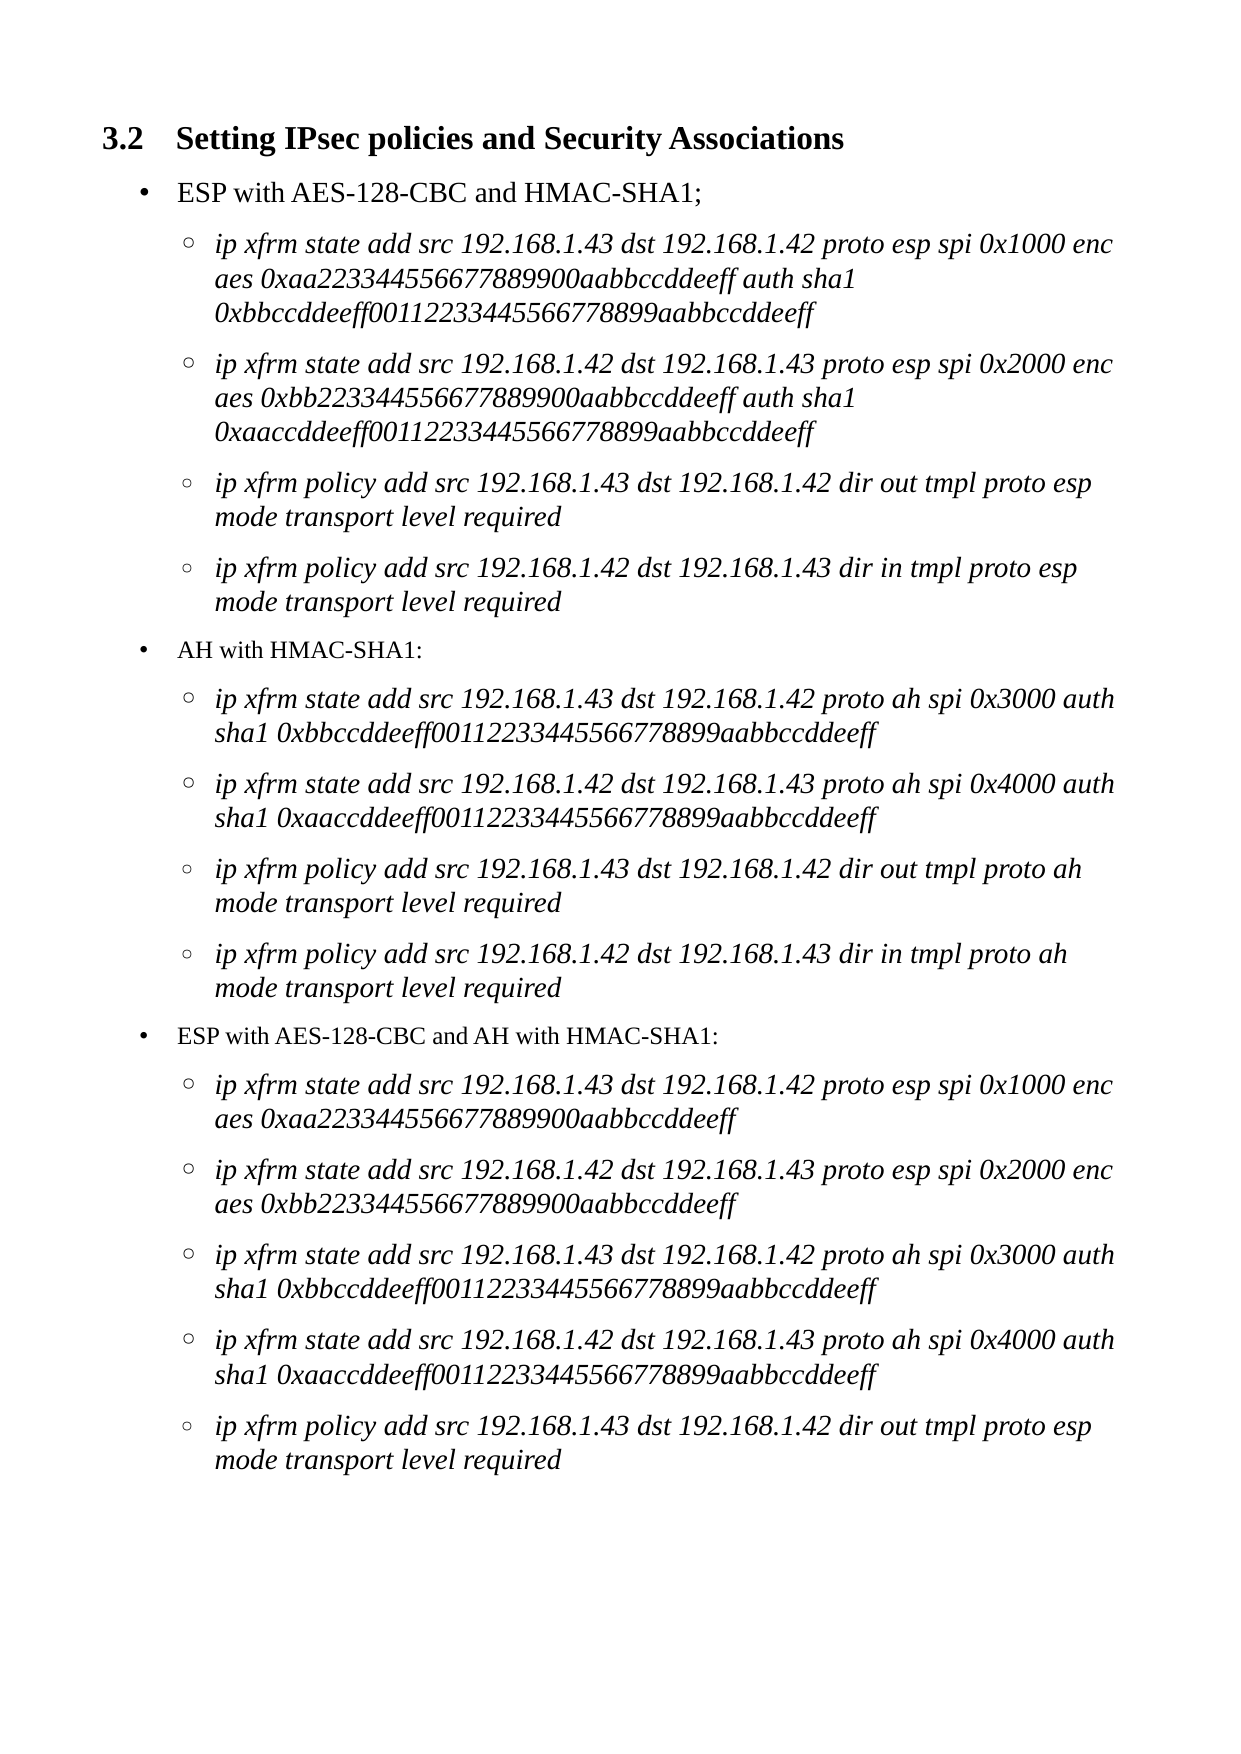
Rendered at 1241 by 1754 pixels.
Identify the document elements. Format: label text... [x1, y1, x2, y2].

list ip xfrm state add src 192.168.1.42 dst 192.168.1.43 proto ah spi 0x4000 auth sha1 0xaaccddeeff00112233445566778899aabbccddeeff [177, 766, 1123, 834]
list ip xfrm state add src 192.168.1.43 dst 192.168.1.42 proto esp spi 0x1000 enc aes 0xaa223344556677889900aabbccddeeff [177, 1067, 1123, 1135]
list ip xfrm state add src 192.168.1.43 dst 192.168.1.42 proto esp spi 0x1000 enc aes 0xaa223344556677889900aabbccddeeff auth sha1 0xbbccddeeff00112233445566778899aabbccddeeff [177, 227, 1123, 328]
list ip xfrm policy add src 192.168.1.43 dst 192.168.1.42 dir out tmpl proto esp mode transport level required [177, 1408, 1123, 1475]
list AH with HMAC-SHA1: [139, 635, 1123, 664]
list ip xfrm state add src 192.168.1.42 dst 192.168.1.43 proto ah spi 0x4000 auth sha1 0xaaccddeeff00112233445566778899aabbccddeeff [177, 1322, 1123, 1390]
list ip xfrm state add src 192.168.1.42 dst 192.168.1.43 proto esp spi 0x2000 enc aes 0xbb223344556677889900aabbccddeeff [177, 1152, 1123, 1220]
list ip xfrm policy add src 192.168.1.42 dst 192.168.1.43 dir in tmpl proto ah mode transport level required [177, 936, 1123, 1004]
subtitle 3.2 Setting IPsec policies and Security Associations [102, 118, 1123, 156]
list ip xfrm policy add src 192.168.1.43 dst 192.168.1.42 dir out tmpl proto ah mode transport level required [177, 851, 1123, 919]
list ip xfrm state add src 192.168.1.43 dst 192.168.1.42 proto ah spi 0x3000 auth sha1 0xbbccddeeff00112233445566778899aabbccddeeff [177, 1237, 1123, 1305]
list ip xfrm policy add src 192.168.1.42 dst 192.168.1.43 dir in tmpl proto esp mode transport level required [177, 550, 1123, 618]
list ip xfrm state add src 192.168.1.42 dst 192.168.1.43 proto esp spi 0x2000 enc aes 0xbb223344556677889900aabbccddeeff auth sha1 0xaaccddeeff00112233445566778899aabbccddeeff [177, 346, 1123, 448]
list ip xfrm state add src 192.168.1.43 dst 192.168.1.42 proto ah spi 0x3000 auth sha1 0xbbccddeeff00112233445566778899aabbccddeeff [177, 681, 1123, 749]
list ESP with AES-128-CBC and AH with HMAC-SHA1: [139, 1021, 1123, 1050]
list ip xfrm policy add src 192.168.1.43 dst 192.168.1.42 dir out tmpl proto esp mode transport level required [177, 465, 1123, 533]
list ESP with AES-128-CBC and HMAC-SHA1; [139, 176, 1123, 209]
